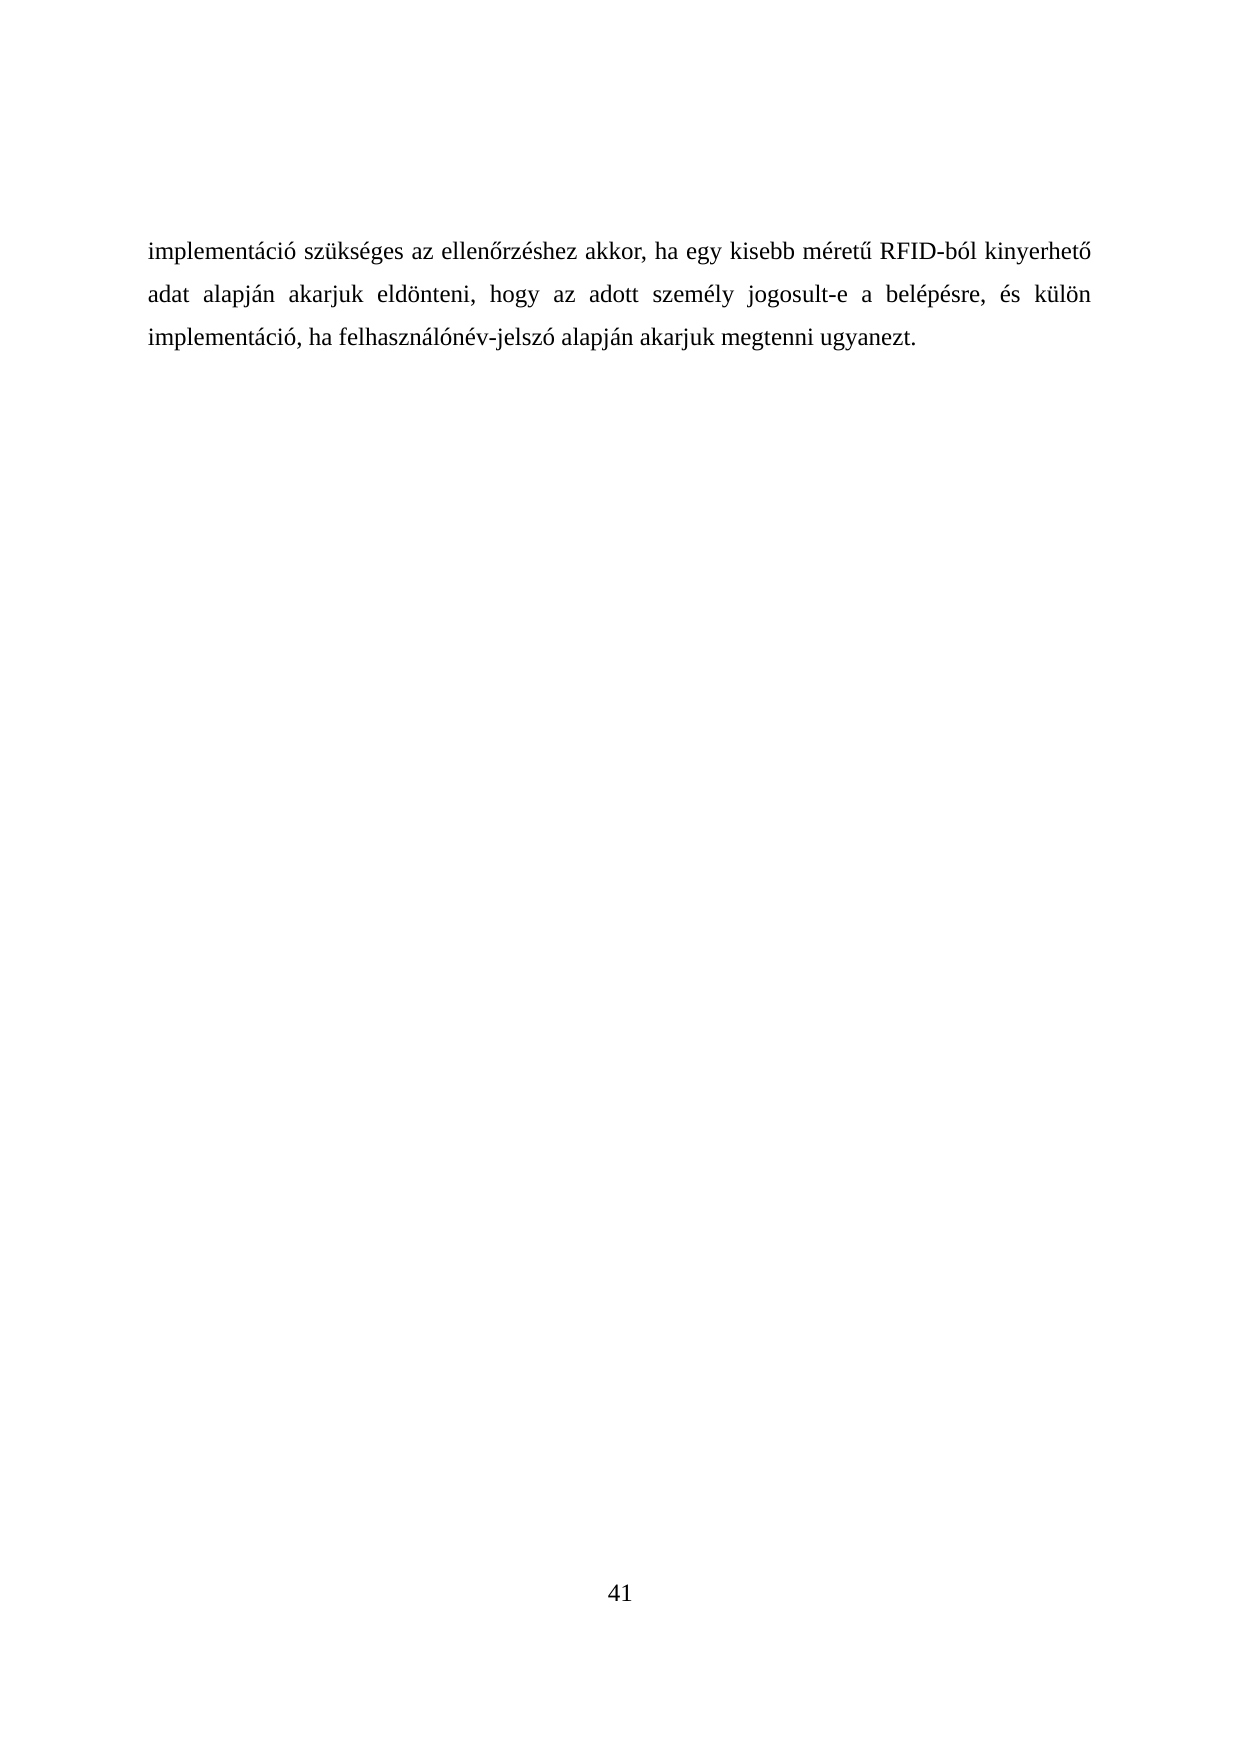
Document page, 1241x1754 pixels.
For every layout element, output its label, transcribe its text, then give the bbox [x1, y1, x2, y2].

text implementáció szükséges az ellenőrzéshez akkor, ha egy kisebb méretű RFID-ból kinyerhető adat alapján akarjuk eldönteni, hogy az adott személy jogosult-e a belépésre, és külön implementáció, ha felhasználónév-jelszó alapján akarjuk megtenni ugyanezt. [148, 236, 1093, 351]
